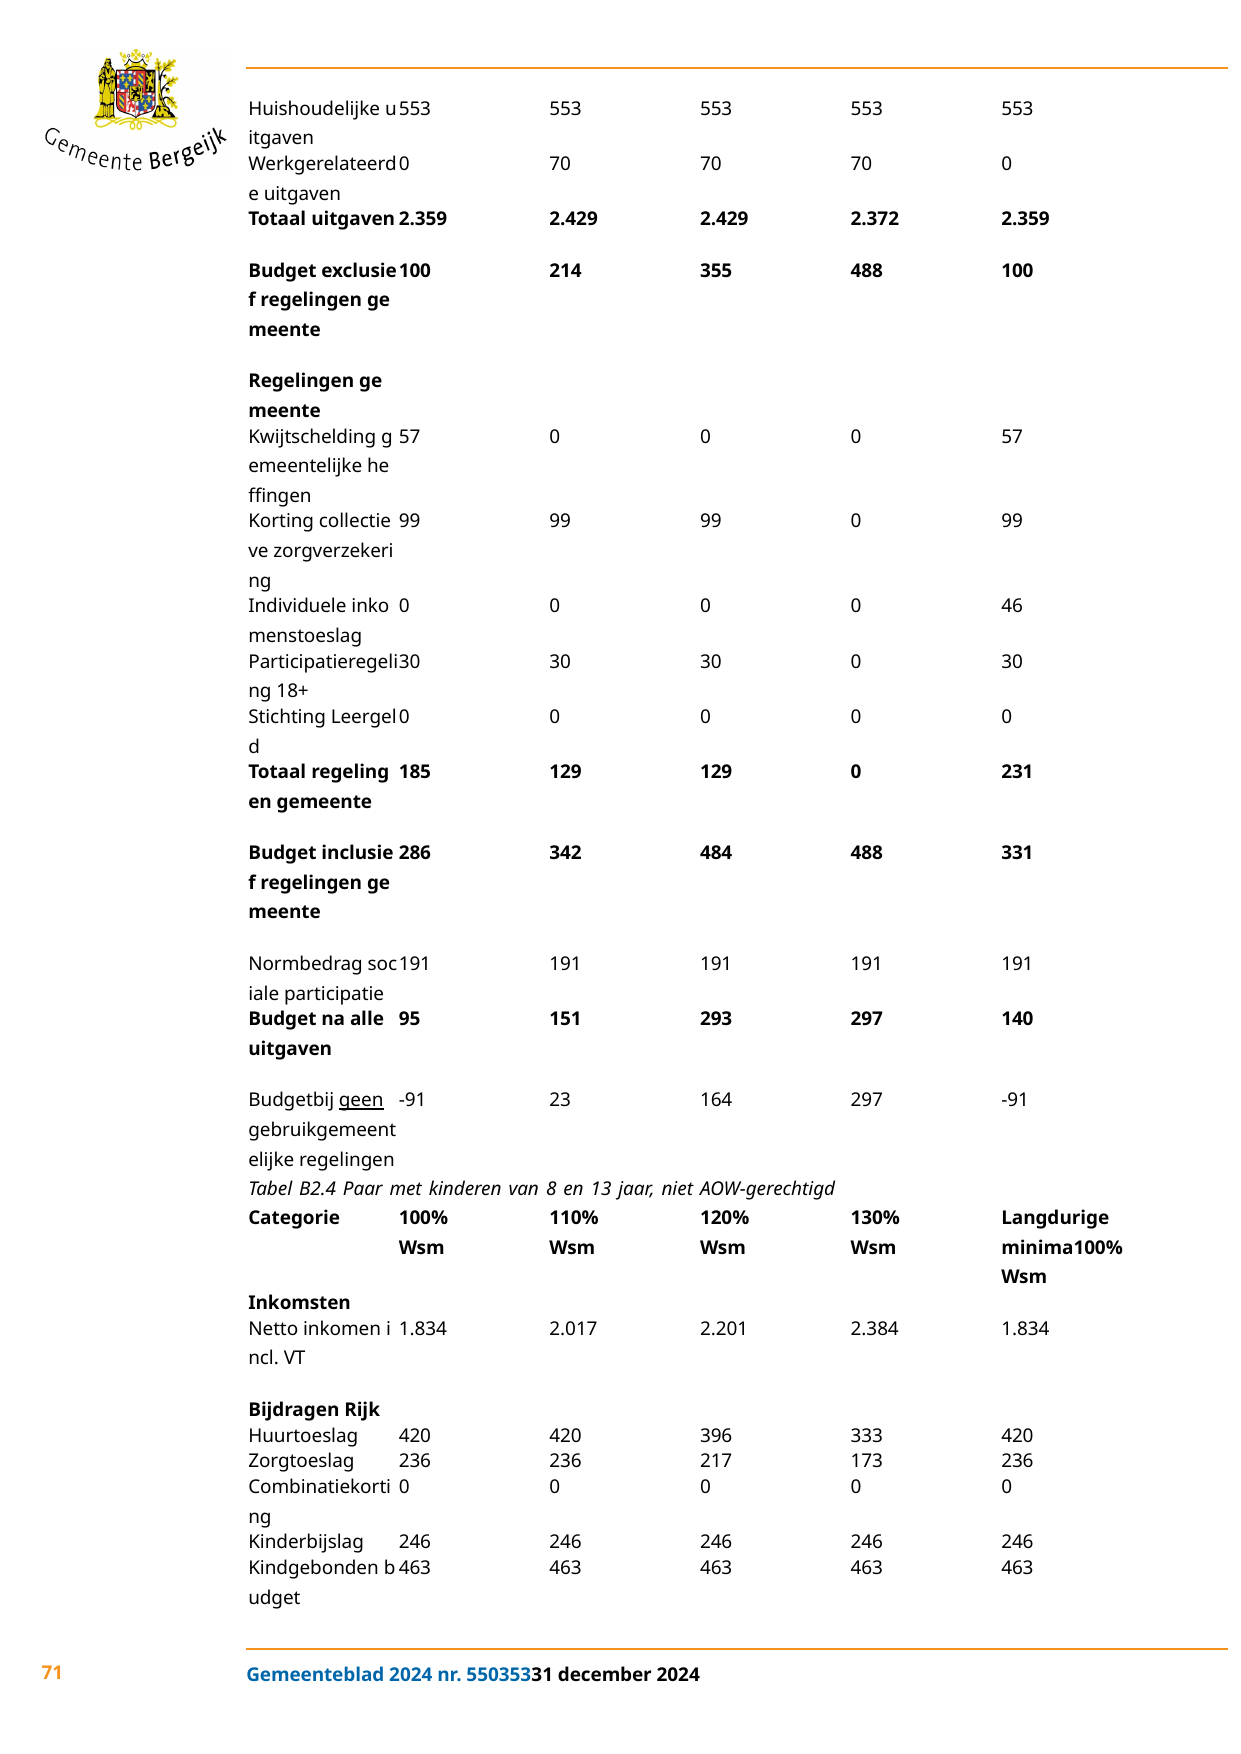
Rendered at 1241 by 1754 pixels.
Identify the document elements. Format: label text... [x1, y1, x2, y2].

table_cell 0 [399, 593, 549, 648]
table_cell 246 [700, 1529, 850, 1554]
table_cell Zorgtoeslag [248, 1448, 398, 1473]
table_cell 236 [399, 1448, 549, 1473]
table_cell 0 [700, 703, 850, 758]
table_cell 553 [700, 95, 850, 150]
table_cell [248, 231, 398, 257]
table_cell 100 [399, 257, 549, 342]
table_cell 99 [700, 508, 850, 593]
table_cell 236 [1001, 1448, 1152, 1473]
table_cell 57 [399, 423, 549, 508]
table_cell 553 [850, 95, 1001, 150]
table_cell 191 [1001, 950, 1152, 1006]
table_cell Normbedrag sociale participatie [248, 950, 398, 1006]
table_cell 99 [1001, 508, 1152, 593]
table_header 110% Wsm [549, 1204, 700, 1289]
table_cell 488 [850, 840, 1001, 924]
table_cell 0 [1001, 150, 1152, 205]
picture [41, 47, 231, 172]
table_cell 420 [399, 1422, 549, 1447]
table_cell 0 [1001, 703, 1152, 758]
table_cell 553 [1001, 95, 1152, 150]
table_cell -91 [1001, 1087, 1152, 1171]
table_cell 333 [850, 1422, 1001, 1447]
table_cell Kindgebonden budget [248, 1554, 398, 1609]
table_cell 553 [399, 95, 549, 150]
table_cell 99 [399, 508, 549, 593]
table_cell [399, 368, 1152, 423]
table_cell Kwijtschelding gemeentelijke heffingen [248, 423, 398, 508]
table_cell Bijdragen Rijk [248, 1396, 398, 1422]
table_cell 355 [700, 257, 850, 342]
table_cell 293 [700, 1006, 850, 1061]
table_cell 246 [850, 1529, 1001, 1554]
table_cell Huishoudelijke uitgaven [248, 95, 398, 150]
table_cell 191 [549, 950, 700, 1006]
table_cell 331 [1001, 840, 1152, 924]
table_cell 100 [1001, 257, 1152, 342]
table_cell 129 [549, 759, 700, 814]
table_cell 217 [700, 1448, 850, 1473]
table_cell 30 [399, 648, 549, 703]
table_cell [399, 814, 1152, 839]
table_cell Stichting Leergeld [248, 703, 398, 758]
table_cell 2.429 [549, 205, 700, 231]
table_cell 191 [399, 950, 549, 1006]
table_cell 463 [700, 1554, 850, 1609]
table_cell 246 [549, 1529, 700, 1554]
table_cell 129 [700, 759, 850, 814]
table_cell 0 [850, 423, 1001, 508]
table_cell Huurtoeslag [248, 1422, 398, 1447]
table_cell 2.359 [1001, 205, 1152, 231]
table_cell 0 [700, 593, 850, 648]
table_cell Netto inkomen incl. VT [248, 1315, 398, 1370]
table_cell [248, 814, 398, 839]
table_header 120% Wsm [700, 1204, 850, 1289]
table_cell 463 [399, 1554, 549, 1609]
table_cell 0 [399, 150, 549, 205]
table_cell 0 [549, 423, 700, 508]
table_cell 95 [399, 1006, 549, 1061]
table_cell 231 [1001, 759, 1152, 814]
table_cell [248, 342, 398, 367]
table_cell [399, 1396, 1152, 1422]
table_cell 463 [549, 1554, 700, 1609]
table_cell 46 [1001, 593, 1152, 648]
table_cell 57 [1001, 423, 1152, 508]
table_cell 23 [549, 1087, 700, 1171]
table_cell 236 [549, 1448, 700, 1473]
table_cell 185 [399, 759, 549, 814]
table_cell 191 [700, 950, 850, 1006]
table_cell Totaal uitgaven [248, 205, 398, 231]
table_cell 0 [549, 593, 700, 648]
table_cell 0 [700, 423, 850, 508]
table_cell 297 [850, 1006, 1001, 1061]
table_cell 396 [700, 1422, 850, 1447]
table_cell 246 [399, 1529, 549, 1554]
table_cell 0 [850, 1473, 1001, 1528]
table_cell 0 [399, 703, 549, 758]
table_cell 70 [700, 150, 850, 205]
table_cell Budget inclusief regelingen gemeente [248, 840, 398, 924]
table_cell 0 [850, 759, 1001, 814]
table_cell Participatieregeling 18+ [248, 648, 398, 703]
table_cell 140 [1001, 1006, 1152, 1061]
table_cell 151 [549, 1006, 700, 1061]
table_cell Kinderbijslag [248, 1529, 398, 1554]
table_cell Inkomsten [248, 1289, 398, 1315]
table_cell 2.429 [700, 205, 850, 231]
table_cell 420 [549, 1422, 700, 1447]
table_cell Combinatiekorting [248, 1473, 398, 1528]
table_cell 0 [850, 703, 1001, 758]
table_cell Budget na alle uitgaven [248, 1006, 398, 1061]
table_cell 484 [700, 840, 850, 924]
table_cell [399, 1061, 1152, 1087]
table_cell Budgetbij geen gebruikgemeentelijke regelingen [248, 1087, 398, 1171]
table_cell 191 [850, 950, 1001, 1006]
table_header Langdurige minima100% Wsm [1001, 1204, 1152, 1289]
table_cell 1.834 [399, 1315, 549, 1370]
table_cell 553 [549, 95, 700, 150]
table_cell 286 [399, 840, 549, 924]
table_cell 420 [1001, 1422, 1152, 1447]
table_cell 2.384 [850, 1315, 1001, 1370]
table_cell 297 [850, 1087, 1001, 1171]
table_cell [399, 231, 1152, 257]
table_cell -91 [399, 1087, 549, 1171]
table_cell [248, 1370, 398, 1396]
table_header 130% Wsm [850, 1204, 1001, 1289]
table_cell 246 [1001, 1529, 1152, 1554]
table_cell 488 [850, 257, 1001, 342]
table_header 100% Wsm [399, 1204, 549, 1289]
table_cell 0 [549, 703, 700, 758]
table_cell Regelingen gemeente [248, 368, 398, 423]
table_cell 0 [850, 593, 1001, 648]
table_cell 70 [850, 150, 1001, 205]
table_cell 0 [850, 508, 1001, 593]
table_cell 463 [850, 1554, 1001, 1609]
table_cell 2.359 [399, 205, 549, 231]
table_cell [248, 1061, 398, 1087]
table_cell Individuele inkomenstoeslag [248, 593, 398, 648]
table_cell Korting collectieve zorgverzekering [248, 508, 398, 593]
table_cell 2.372 [850, 205, 1001, 231]
table_cell 2.017 [549, 1315, 700, 1370]
text Tabel B2.4 Paar met kinderen van 8 en 13 jaar, niet AOW-gerechtigd [248, 1175, 1152, 1200]
table_cell 463 [1001, 1554, 1152, 1609]
table_cell Werkgerelateerde uitgaven [248, 150, 398, 205]
table_cell 1.834 [1001, 1315, 1152, 1370]
table_cell 99 [549, 508, 700, 593]
table_cell [399, 925, 1152, 950]
table_cell 0 [549, 1473, 700, 1528]
table_cell 30 [549, 648, 700, 703]
table_cell Budget exclusief regelingen gemeente [248, 257, 398, 342]
table_header Categorie [248, 1204, 398, 1289]
table_cell 0 [850, 648, 1001, 703]
table_cell [399, 1289, 1152, 1315]
table_cell 0 [399, 1473, 549, 1528]
table_cell 342 [549, 840, 700, 924]
table_cell 164 [700, 1087, 850, 1171]
table_cell 173 [850, 1448, 1001, 1473]
table_cell 0 [700, 1473, 850, 1528]
table_cell [399, 1370, 1152, 1396]
table_cell 70 [549, 150, 700, 205]
table_cell [399, 342, 1152, 367]
table_cell 30 [700, 648, 850, 703]
table_cell 0 [1001, 1473, 1152, 1528]
table_cell 2.201 [700, 1315, 850, 1370]
table_cell 214 [549, 257, 700, 342]
table_cell Totaal regelingen gemeente [248, 759, 398, 814]
table_cell [248, 925, 398, 950]
table_cell 30 [1001, 648, 1152, 703]
